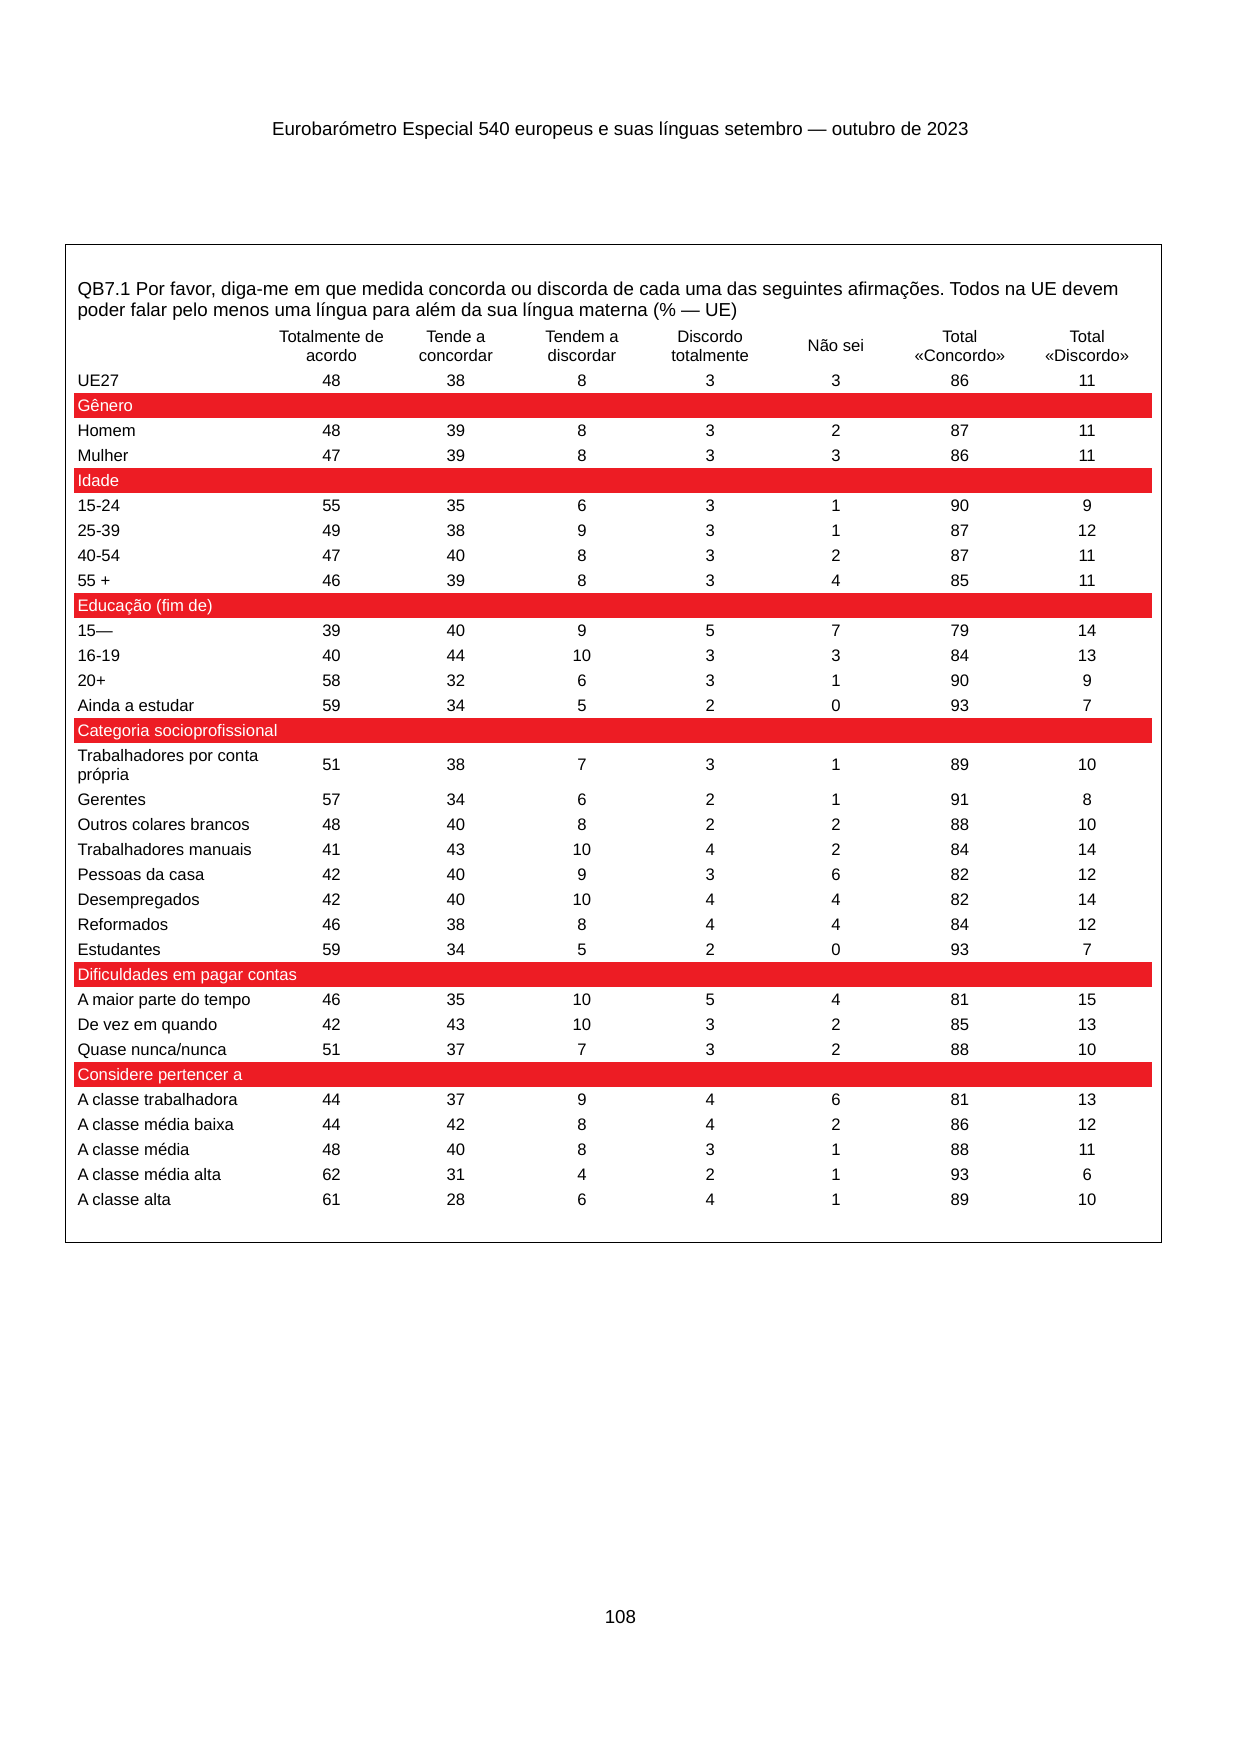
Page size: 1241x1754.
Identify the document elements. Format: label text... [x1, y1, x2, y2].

table_cell 84 [897, 837, 1022, 862]
table_cell 81 [897, 987, 1022, 1012]
table_cell 7 [518, 743, 646, 787]
table_cell 6 [1022, 1162, 1152, 1187]
table_cell 10 [1022, 1037, 1152, 1062]
table_cell [897, 1062, 1022, 1087]
table_cell Tendem a discordar [518, 324, 646, 368]
table_cell 93 [897, 937, 1022, 962]
table_cell 3 [646, 1137, 774, 1162]
table_cell Outros colares brancos [74, 812, 269, 837]
table_cell 8 [518, 812, 646, 837]
table_cell 61 [269, 1187, 394, 1212]
table_cell 3 [646, 643, 774, 668]
table_cell 40 [394, 812, 518, 837]
table_cell Gerentes [74, 787, 269, 812]
table_cell 55 + [74, 568, 269, 593]
table_cell Desempregados [74, 887, 269, 912]
table_cell 81 [897, 1087, 1022, 1112]
table_cell 87 [897, 518, 1022, 543]
table_cell A classe alta [74, 1187, 269, 1212]
table_cell 40 [394, 543, 518, 568]
table_cell 51 [269, 1037, 394, 1062]
table_cell 87 [897, 543, 1022, 568]
table_cell 55 [269, 493, 394, 518]
table_cell Trabalhadores manuais [74, 837, 269, 862]
table_cell 40 [394, 1137, 518, 1162]
table_cell Pessoas da casa [74, 862, 269, 887]
table_cell A classe trabalhadora [74, 1087, 269, 1112]
table_cell 57 [269, 787, 394, 812]
table_cell 91 [897, 787, 1022, 812]
table_cell 16-19 [74, 643, 269, 668]
table_cell 10 [518, 837, 646, 862]
table_cell 8 [518, 912, 646, 937]
table_cell 14 [1022, 618, 1152, 643]
table_cell 4 [646, 1187, 774, 1212]
table_cell 11 [1022, 1137, 1152, 1162]
table_cell 1 [774, 1137, 897, 1162]
table_cell 10 [518, 643, 646, 668]
table_cell 4 [646, 1087, 774, 1112]
table_cell 3 [646, 368, 774, 393]
table_cell 48 [269, 812, 394, 837]
table_cell 1 [774, 493, 897, 518]
table_cell 3 [646, 418, 774, 443]
table_cell 6 [774, 1087, 897, 1112]
table_cell 6 [518, 668, 646, 693]
table_cell 3 [646, 493, 774, 518]
table_cell 3 [646, 568, 774, 593]
table_cell 8 [518, 1137, 646, 1162]
table_cell 44 [269, 1112, 394, 1137]
table_cell 2 [774, 1112, 897, 1137]
table_cell [1022, 718, 1152, 743]
table_cell 5 [518, 937, 646, 962]
table_cell 38 [394, 743, 518, 787]
table_cell 14 [1022, 837, 1152, 862]
table_cell 11 [1022, 543, 1152, 568]
table_cell 13 [1022, 1012, 1152, 1037]
table_cell 88 [897, 1037, 1022, 1062]
table_cell Categoria socioprofissional [74, 718, 897, 743]
table_cell 1 [774, 518, 897, 543]
table_cell 42 [269, 862, 394, 887]
table_cell 44 [269, 1087, 394, 1112]
table_cell Considere pertencer a [74, 1062, 897, 1087]
table_cell 8 [518, 418, 646, 443]
table_cell 9 [518, 518, 646, 543]
table_cell 87 [897, 418, 1022, 443]
table_cell 39 [394, 418, 518, 443]
table_cell 14 [1022, 887, 1152, 912]
table_cell 8 [1022, 787, 1152, 812]
table_cell 7 [1022, 937, 1152, 962]
table_cell 9 [1022, 493, 1152, 518]
table_cell [1022, 1062, 1152, 1087]
table_cell 3 [646, 443, 774, 468]
table_cell A classe média baixa [74, 1112, 269, 1137]
table_cell 93 [897, 693, 1022, 718]
table_cell 82 [897, 887, 1022, 912]
table_cell 43 [394, 837, 518, 862]
table_cell 12 [1022, 1112, 1152, 1137]
table_cell Total «Concordo» [897, 324, 1022, 368]
table_cell 6 [518, 1187, 646, 1212]
table_cell 0 [774, 937, 897, 962]
table_cell 28 [394, 1187, 518, 1212]
table_cell 4 [646, 887, 774, 912]
table_cell 3 [774, 443, 897, 468]
table_cell 2 [774, 812, 897, 837]
table_cell 20+ [74, 668, 269, 693]
table_cell 2 [646, 693, 774, 718]
table_cell 11 [1022, 418, 1152, 443]
table_cell 31 [394, 1162, 518, 1187]
table_cell 46 [269, 987, 394, 1012]
table_cell 5 [518, 693, 646, 718]
table_cell 0 [774, 693, 897, 718]
table_cell [1022, 593, 1152, 618]
table_cell Gênero [74, 393, 897, 418]
table_cell 9 [518, 618, 646, 643]
table_cell 3 [646, 543, 774, 568]
table_cell 34 [394, 787, 518, 812]
table_cell 84 [897, 912, 1022, 937]
table_cell 85 [897, 568, 1022, 593]
table_cell 4 [774, 987, 897, 1012]
table_cell [897, 962, 1022, 987]
table_cell 12 [1022, 862, 1152, 887]
table_cell [897, 393, 1022, 418]
table_cell 2 [774, 418, 897, 443]
table_cell UE27 [74, 368, 269, 393]
table_cell 1 [774, 787, 897, 812]
table_cell 15-24 [74, 493, 269, 518]
table_cell 11 [1022, 368, 1152, 393]
table_cell 4 [774, 568, 897, 593]
table_cell 90 [897, 493, 1022, 518]
table_cell 2 [774, 837, 897, 862]
table_cell 15— [74, 618, 269, 643]
table_cell Reformados [74, 912, 269, 937]
table_cell 40 [269, 643, 394, 668]
table_cell 34 [394, 693, 518, 718]
table_cell 4 [774, 887, 897, 912]
table_cell 44 [394, 643, 518, 668]
table_cell [1022, 393, 1152, 418]
table_cell 1 [774, 668, 897, 693]
table_cell 10 [518, 987, 646, 1012]
table_cell 42 [269, 887, 394, 912]
table_cell 62 [269, 1162, 394, 1187]
table_cell 49 [269, 518, 394, 543]
table_cell Discordo totalmente [646, 324, 774, 368]
table_cell 2 [646, 812, 774, 837]
table_cell 6 [774, 862, 897, 887]
table_cell [897, 593, 1022, 618]
table_cell 37 [394, 1087, 518, 1112]
table_cell Quase nunca/nunca [74, 1037, 269, 1062]
table_cell Homem [74, 418, 269, 443]
table_cell 5 [646, 618, 774, 643]
table_cell Educação (fim de) [74, 593, 897, 618]
table_cell Totalmente de acordo [269, 324, 394, 368]
table_cell 38 [394, 912, 518, 937]
table_cell 4 [646, 837, 774, 862]
table_cell Trabalhadores por conta própria [74, 743, 269, 787]
table_cell 10 [518, 1012, 646, 1037]
table_cell 86 [897, 368, 1022, 393]
table_cell 86 [897, 1112, 1022, 1137]
table_cell 39 [394, 568, 518, 593]
table_cell 4 [518, 1162, 646, 1187]
table_cell 10 [1022, 743, 1152, 787]
table_cell 4 [774, 912, 897, 937]
table_cell 48 [269, 1137, 394, 1162]
table_cell 4 [646, 912, 774, 937]
table_cell 12 [1022, 518, 1152, 543]
table_cell 6 [518, 787, 646, 812]
table_cell 8 [518, 368, 646, 393]
table_cell 59 [269, 693, 394, 718]
table_cell 40 [394, 618, 518, 643]
table_cell 85 [897, 1012, 1022, 1037]
table_cell 2 [646, 1162, 774, 1187]
table_cell [897, 468, 1022, 493]
table_cell 88 [897, 812, 1022, 837]
table_cell Total «Discordo» [1022, 324, 1152, 368]
table_cell Mulher [74, 443, 269, 468]
table_cell 48 [269, 418, 394, 443]
table_cell 8 [518, 543, 646, 568]
table_cell 86 [897, 443, 1022, 468]
table_cell 90 [897, 668, 1022, 693]
table_cell 9 [1022, 668, 1152, 693]
table_cell 35 [394, 987, 518, 1012]
table_cell 1 [774, 1162, 897, 1187]
table_cell 13 [1022, 643, 1152, 668]
table_cell 8 [518, 1112, 646, 1137]
table_cell 2 [774, 543, 897, 568]
table_cell 2 [646, 787, 774, 812]
table_cell 3 [646, 862, 774, 887]
table_cell 84 [897, 643, 1022, 668]
table_cell Idade [74, 468, 897, 493]
table_cell 2 [646, 937, 774, 962]
table_cell 82 [897, 862, 1022, 887]
table_cell 40-54 [74, 543, 269, 568]
table_cell 3 [646, 518, 774, 543]
table_cell 46 [269, 912, 394, 937]
table_cell 10 [1022, 812, 1152, 837]
table_cell 7 [1022, 693, 1152, 718]
table_cell 47 [269, 443, 394, 468]
table_cell 3 [646, 1012, 774, 1037]
table_cell 9 [518, 862, 646, 887]
table_cell 2 [774, 1037, 897, 1062]
table_cell 25-39 [74, 518, 269, 543]
table_cell 58 [269, 668, 394, 693]
table_cell 11 [1022, 443, 1152, 468]
table_cell 39 [394, 443, 518, 468]
table_cell [1022, 962, 1152, 987]
table_cell De vez em quando [74, 1012, 269, 1037]
table_cell 3 [646, 668, 774, 693]
table_cell 8 [518, 443, 646, 468]
table_cell 89 [897, 1187, 1022, 1212]
table_header QB7.1 Por favor, diga-me em que medida concorda ou discorda de cada uma das seguintes afirmações. Todos na UE devem poder falar pelo menos uma língua para além da sua língua materna (% — UE) [74, 275, 1152, 323]
table_cell 3 [774, 368, 897, 393]
table_cell 88 [897, 1137, 1022, 1162]
table_cell 3 [774, 643, 897, 668]
table_cell A classe média alta [74, 1162, 269, 1187]
table_cell 9 [518, 1087, 646, 1112]
table_cell 1 [774, 1187, 897, 1212]
table_cell 42 [269, 1012, 394, 1037]
table_cell 1 [774, 743, 897, 787]
table_cell 12 [1022, 912, 1152, 937]
table_cell 4 [646, 1112, 774, 1137]
table_cell 6 [518, 493, 646, 518]
table_cell 38 [394, 518, 518, 543]
table_cell 2 [774, 1012, 897, 1037]
table_cell 39 [269, 618, 394, 643]
table_cell 13 [1022, 1087, 1152, 1112]
table_cell Não sei [774, 324, 897, 368]
table_cell 8 [518, 568, 646, 593]
table_cell 34 [394, 937, 518, 962]
table_cell 35 [394, 493, 518, 518]
table_cell 46 [269, 568, 394, 593]
table_cell Ainda a estudar [74, 693, 269, 718]
table_cell 40 [394, 862, 518, 887]
table_cell Estudantes [74, 937, 269, 962]
table_cell A maior parte do tempo [74, 987, 269, 1012]
table_cell 7 [518, 1037, 646, 1062]
table_cell 32 [394, 668, 518, 693]
table_cell 5 [646, 987, 774, 1012]
table_cell Dificuldades em pagar contas [74, 962, 897, 987]
table_cell 10 [518, 887, 646, 912]
table_cell 51 [269, 743, 394, 787]
table_cell 38 [394, 368, 518, 393]
table_cell 79 [897, 618, 1022, 643]
table_cell [74, 324, 269, 368]
table_cell [897, 718, 1022, 743]
table_cell 10 [1022, 1187, 1152, 1212]
table_cell Tende a concordar [394, 324, 518, 368]
table_cell A classe média [74, 1137, 269, 1162]
table_cell 7 [774, 618, 897, 643]
table_cell 42 [394, 1112, 518, 1137]
table_cell 47 [269, 543, 394, 568]
table_cell 89 [897, 743, 1022, 787]
table_cell 15 [1022, 987, 1152, 1012]
table_cell 37 [394, 1037, 518, 1062]
table_cell 48 [269, 368, 394, 393]
table_cell 40 [394, 887, 518, 912]
table_cell [1022, 468, 1152, 493]
table_cell 43 [394, 1012, 518, 1037]
table_cell 59 [269, 937, 394, 962]
table_cell 3 [646, 1037, 774, 1062]
table_cell 93 [897, 1162, 1022, 1187]
table_cell 41 [269, 837, 394, 862]
table_cell 11 [1022, 568, 1152, 593]
table_cell 3 [646, 743, 774, 787]
